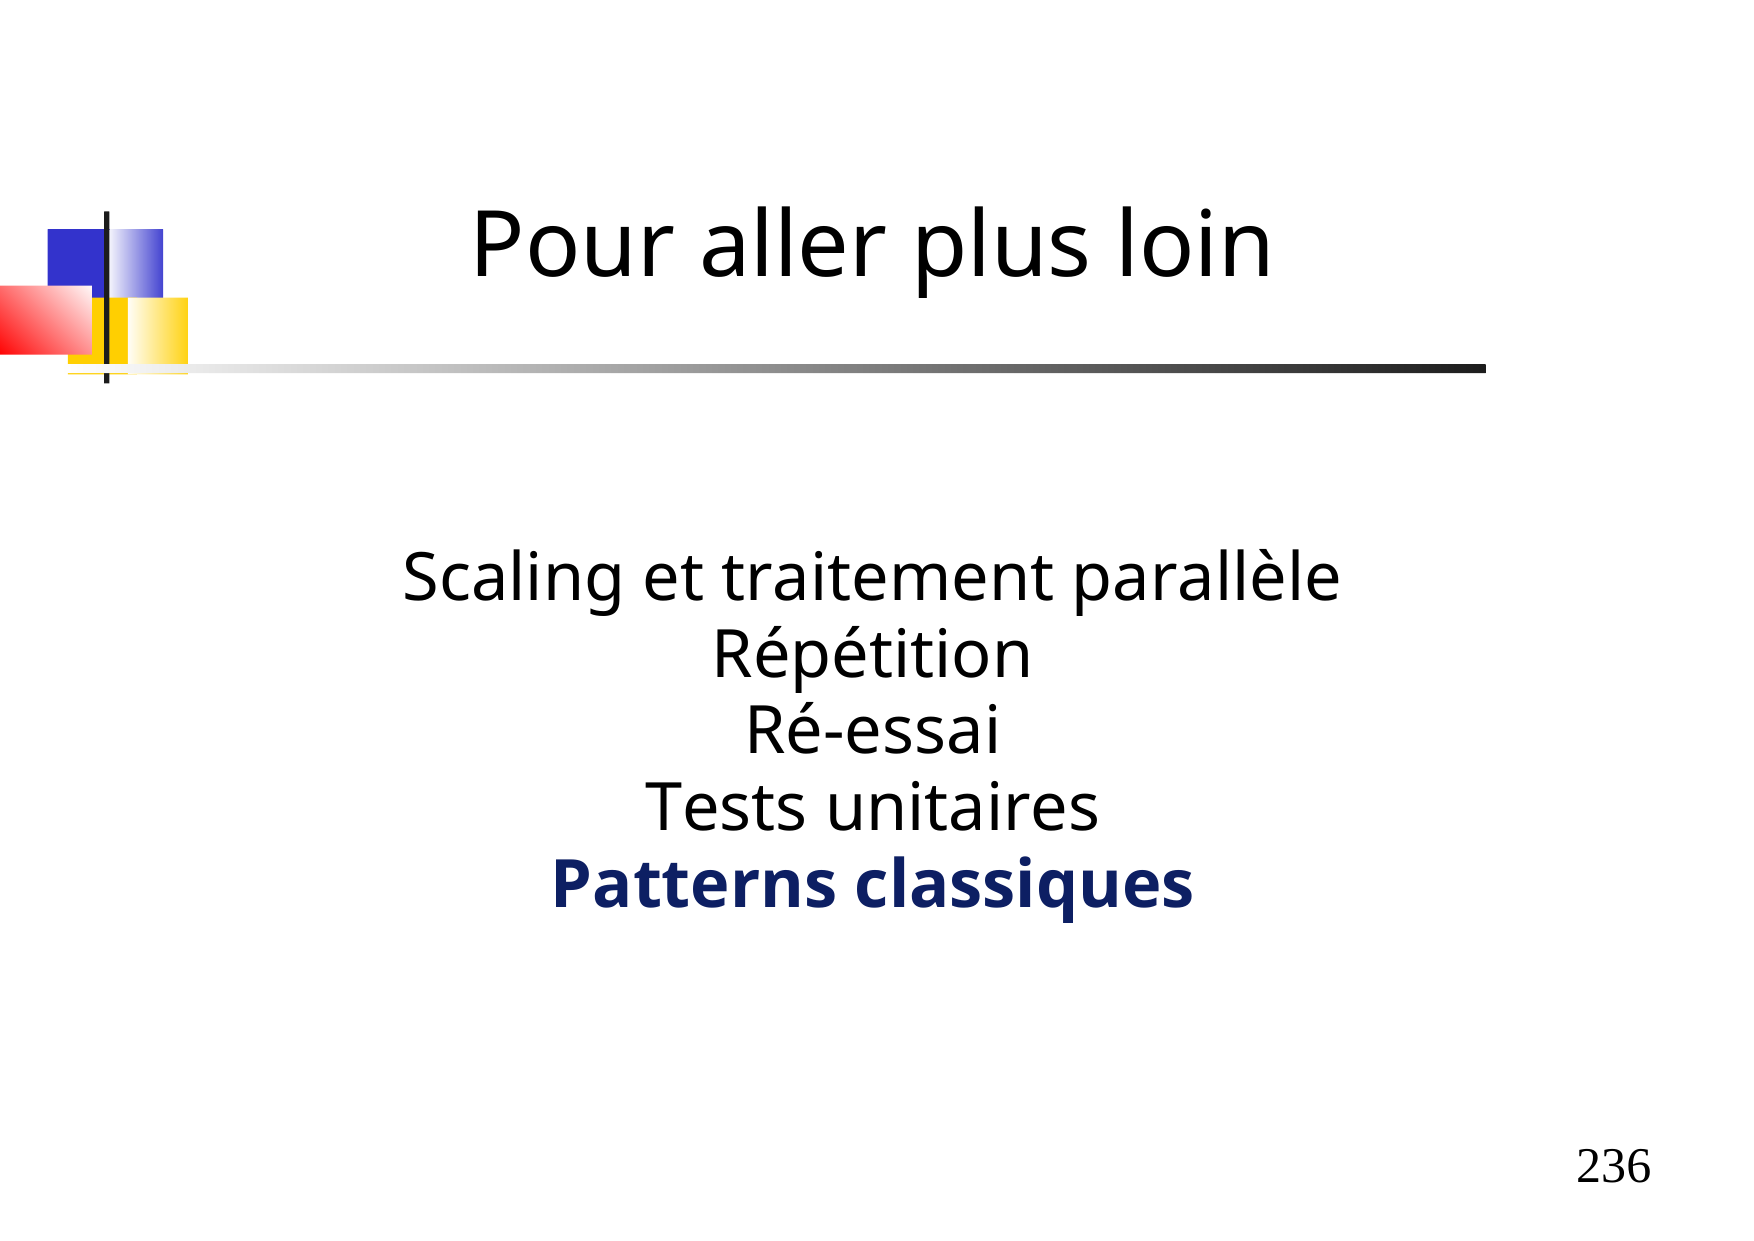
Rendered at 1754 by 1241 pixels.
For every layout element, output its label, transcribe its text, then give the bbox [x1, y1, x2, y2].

subtitle Scaling et traitement parallèle Répétition Ré-essai Tests unitaires Patterns classiques [179, 371, 1567, 1091]
title Pour aller plus loin [179, 139, 1567, 351]
